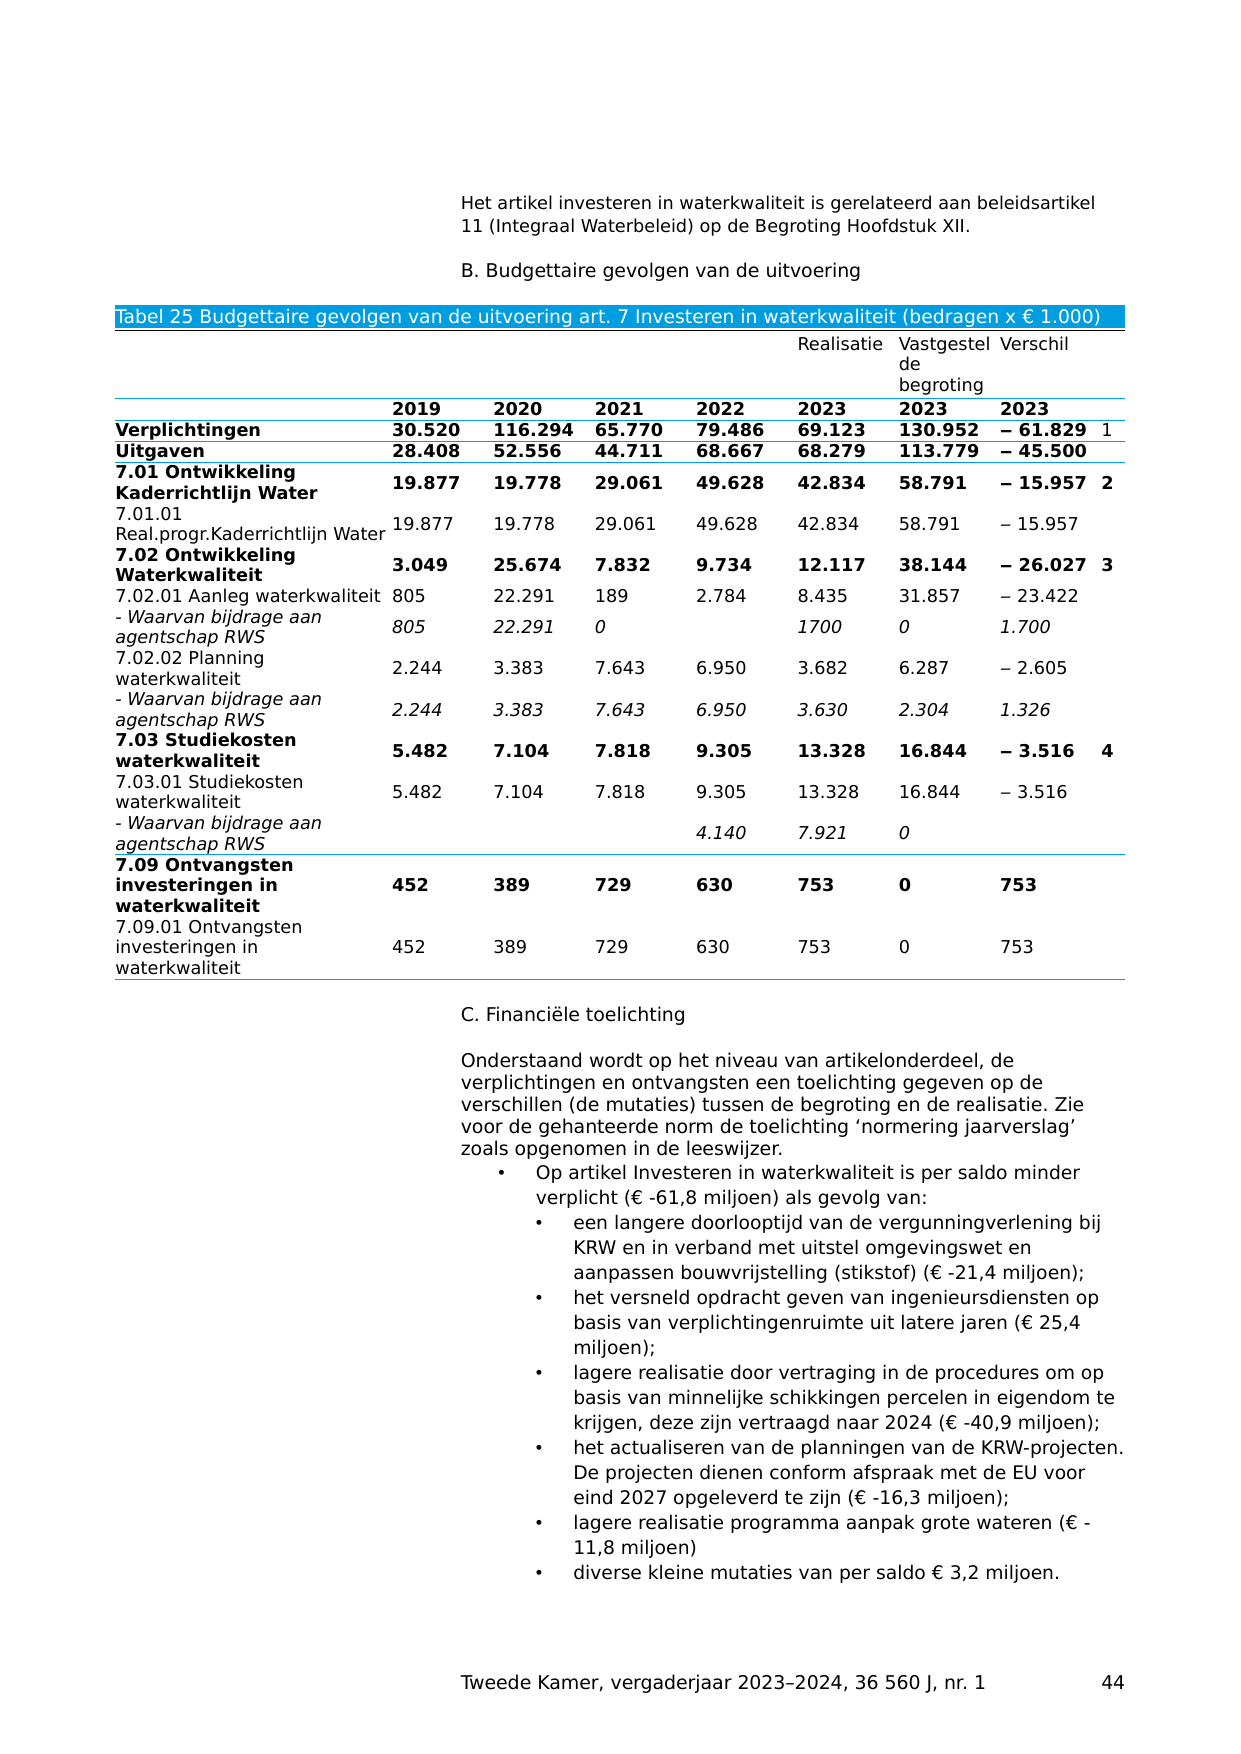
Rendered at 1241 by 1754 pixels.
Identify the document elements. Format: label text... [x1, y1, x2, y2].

table_cell 452 [389, 917, 490, 978]
table_cell 19.778 [490, 504, 592, 545]
table_cell [1098, 586, 1125, 607]
table_cell 2.304 [896, 689, 997, 730]
table_cell 25.674 [490, 545, 592, 586]
table_cell Uitgaven [115, 442, 389, 462]
table_cell ‒ 26.027 [997, 545, 1098, 586]
table_cell 9.305 [693, 730, 794, 772]
table_cell 2 [1098, 463, 1125, 503]
table_cell 7.921 [794, 813, 896, 854]
table_cell [1098, 331, 1125, 398]
table_cell 7.03 Studiekosten waterkwaliteit [115, 730, 389, 772]
table_cell 4.140 [693, 813, 794, 854]
table_cell 6.950 [693, 648, 794, 689]
table_cell 3.383 [490, 689, 592, 730]
table_cell 68.279 [794, 442, 896, 462]
table_cell 2023 [896, 399, 997, 419]
table_cell [693, 607, 794, 648]
list Op artikel Investeren in waterkwaliteit is per saldo minder verplicht (€ -61,8 miljoen) als gevolg van: [498, 1159, 1125, 1209]
table_cell 805 [389, 607, 490, 648]
table_cell 30.520 [389, 421, 490, 441]
title B. Budgettaire gevolgen van de uitvoering [461, 259, 1125, 281]
table_cell 729 [592, 855, 693, 917]
table_cell 0 [896, 917, 997, 978]
table_cell 49.628 [693, 504, 794, 545]
table_cell - Waarvan bijdrage aan agentschap RWS [115, 813, 389, 854]
table_cell 3.383 [490, 648, 592, 689]
table_cell 630 [693, 917, 794, 978]
table_cell Vastgestelde begroting [896, 331, 997, 398]
table_cell 44.711 [592, 442, 693, 462]
table_cell 5.482 [389, 730, 490, 772]
table_cell 805 [389, 586, 490, 607]
table_cell 42.834 [794, 504, 896, 545]
table_cell 22.291 [490, 607, 592, 648]
table_cell [1098, 855, 1125, 917]
table_cell 6.950 [693, 689, 794, 730]
table_cell 0 [592, 607, 693, 648]
table_cell [490, 331, 592, 398]
table_cell 5.482 [389, 772, 490, 813]
table_cell 49.628 [693, 463, 794, 503]
table_cell 753 [997, 855, 1098, 917]
table_cell 7.02.01 Aanleg waterkwaliteit [115, 586, 389, 607]
table_cell ‒ 23.422 [997, 586, 1098, 607]
table_cell [693, 331, 794, 398]
table_cell 1.700 [997, 607, 1098, 648]
table_cell 389 [490, 855, 592, 917]
table_cell 2022 [693, 399, 794, 419]
table_cell 7.104 [490, 772, 592, 813]
table_cell 68.667 [693, 442, 794, 462]
table_cell [115, 399, 389, 419]
table_cell 0 [896, 855, 997, 917]
table_cell 19.778 [490, 463, 592, 503]
table_cell 13.328 [794, 772, 896, 813]
table_cell Verplichtingen [115, 421, 389, 441]
table_cell 729 [592, 917, 693, 978]
text Onderstaand wordt op het niveau van artikelonderdeel, de verplichtingen en ontvangsten een toelichting gegeven op de verschillen (de mutaties) tussen de begroting en de realisatie. Zie voor de gehanteerde norm de toelichting ‘normering jaarverslag’ zoals opgenomen in de leeswijzer. [461, 1049, 1125, 1159]
table_cell 7.09.01 Ontvangsten investeringen in waterkwaliteit [115, 917, 389, 978]
table_cell [592, 331, 693, 398]
table_cell 2023 [794, 399, 896, 419]
table_cell - Waarvan bijdrage aan agentschap RWS [115, 689, 389, 730]
table_cell 1.326 [997, 689, 1098, 730]
table_cell ‒ 15.957 [997, 504, 1098, 545]
table_cell 2019 [389, 399, 490, 419]
table_cell 9.305 [693, 772, 794, 813]
table_cell 3.630 [794, 689, 896, 730]
table_cell ‒ 2.605 [997, 648, 1098, 689]
table_cell 12.117 [794, 545, 896, 586]
table_cell 7.01 Ontwikkeling Kaderrichtlijn Water [115, 463, 389, 503]
table_cell 7.09 Ontvangsten investeringen in waterkwaliteit [115, 855, 389, 917]
table_cell [1098, 772, 1125, 813]
list het versneld opdracht geven van ingenieursdiensten op basis van verplichtingenruimte uit latere jaren (€ 25,4 miljoen); [536, 1284, 1125, 1359]
table_cell 2.244 [389, 648, 490, 689]
table_cell ‒ 61.829 [997, 421, 1098, 441]
table_cell 16.844 [896, 730, 997, 772]
table_cell 29.061 [592, 463, 693, 503]
table_cell Verschil [997, 331, 1098, 398]
table_cell [389, 813, 490, 854]
table_cell [389, 331, 490, 398]
table_cell 2020 [490, 399, 592, 419]
table_cell 28.408 [389, 442, 490, 462]
table_cell [592, 813, 693, 854]
table_cell 8.435 [794, 586, 896, 607]
table_cell 130.952 [896, 421, 997, 441]
table_cell 2.784 [693, 586, 794, 607]
table_cell 58.791 [896, 463, 997, 503]
table_cell 1700 [794, 607, 896, 648]
table_cell 19.877 [389, 504, 490, 545]
table_cell 753 [794, 855, 896, 917]
table_cell 58.791 [896, 504, 997, 545]
table_cell [115, 331, 389, 398]
table_cell 7.02 Ontwikkeling Waterkwaliteit [115, 545, 389, 586]
list het actualiseren van de planningen van de KRW-projecten. De projecten dienen conform afspraak met de EU voor eind 2027 opgeleverd te zijn (€ -16,3 miljoen); [536, 1434, 1125, 1509]
table_cell 7.643 [592, 648, 693, 689]
table_cell 22.291 [490, 586, 592, 607]
title C. Financiële toelichting [461, 1004, 1125, 1026]
table_cell 38.144 [896, 545, 997, 586]
table_cell 16.844 [896, 772, 997, 813]
table_cell 19.877 [389, 463, 490, 503]
table_cell 6.287 [896, 648, 997, 689]
table_cell 189 [592, 586, 693, 607]
list een langere doorlooptijd van de vergunningverlening bij KRW en in verband met uitstel omgevingswet en aanpassen bouwvrijstelling (stikstof) (€ -21,4 miljoen); [536, 1209, 1125, 1284]
table_cell [1098, 399, 1125, 419]
table_cell 13.328 [794, 730, 896, 772]
table_cell [1098, 648, 1125, 689]
table_cell [997, 813, 1098, 854]
table_cell 69.123 [794, 421, 896, 441]
table_cell 0 [896, 813, 997, 854]
table_cell ‒ 3.516 [997, 772, 1098, 813]
table_cell [1098, 607, 1125, 648]
table_cell [1098, 689, 1125, 730]
table_cell 79.486 [693, 421, 794, 441]
list lagere realisatie programma aanpak grote wateren (€ -11,8 miljoen) [536, 1509, 1125, 1559]
table_cell 7.818 [592, 730, 693, 772]
table_cell 7.104 [490, 730, 592, 772]
table_cell 452 [389, 855, 490, 917]
table_cell 3.049 [389, 545, 490, 586]
table_cell Realisatie [794, 331, 896, 398]
list diverse kleine mutaties van per saldo € 3,2 miljoen. [536, 1559, 1125, 1609]
table_cell 116.294 [490, 421, 592, 441]
table_cell [1098, 442, 1125, 462]
table_cell 389 [490, 917, 592, 978]
table_cell 7.01.01 Real.progr.Kaderrichtlijn Water [115, 504, 389, 545]
table_cell 3 [1098, 545, 1125, 586]
table_cell 7.03.01 Studiekosten waterkwaliteit [115, 772, 389, 813]
table_cell [1098, 504, 1125, 545]
table_cell ‒ 3.516 [997, 730, 1098, 772]
table_cell 7.02.02 Planning waterkwaliteit [115, 648, 389, 689]
list lagere realisatie door vertraging in de procedures om op basis van minnelijke schikkingen percelen in eigendom te krijgen, deze zijn vertraagd naar 2024 (€ -40,9 miljoen); [536, 1359, 1125, 1434]
table_cell ‒ 15.957 [997, 463, 1098, 503]
table_cell 4 [1098, 730, 1125, 772]
text Het artikel investeren in waterkwaliteit is gerelateerd aan beleidsartikel 11 (Integraal Waterbeleid) op de Begroting Hoofdstuk XII. [461, 191, 1125, 237]
table_cell 7.643 [592, 689, 693, 730]
table_cell - Waarvan bijdrage aan agentschap RWS [115, 607, 389, 648]
table_cell 65.770 [592, 421, 693, 441]
table_cell ‒ 45.500 [997, 442, 1098, 462]
table_cell [1098, 917, 1125, 978]
table_cell [490, 813, 592, 854]
table_cell 1 [1098, 421, 1125, 441]
table_cell 31.857 [896, 586, 997, 607]
table_cell 753 [997, 917, 1098, 978]
table_cell [1098, 813, 1125, 854]
table_cell 630 [693, 855, 794, 917]
table_cell 42.834 [794, 463, 896, 503]
table_cell 52.556 [490, 442, 592, 462]
table_cell 3.682 [794, 648, 896, 689]
table_cell 9.734 [693, 545, 794, 586]
table_cell 753 [794, 917, 896, 978]
table_cell 0 [896, 607, 997, 648]
table_cell 29.061 [592, 504, 693, 545]
table_cell 2023 [997, 399, 1098, 419]
table_cell 7.818 [592, 772, 693, 813]
table_cell 2.244 [389, 689, 490, 730]
table_cell 7.832 [592, 545, 693, 586]
table_cell 2021 [592, 399, 693, 419]
table_cell 113.779 [896, 442, 997, 462]
